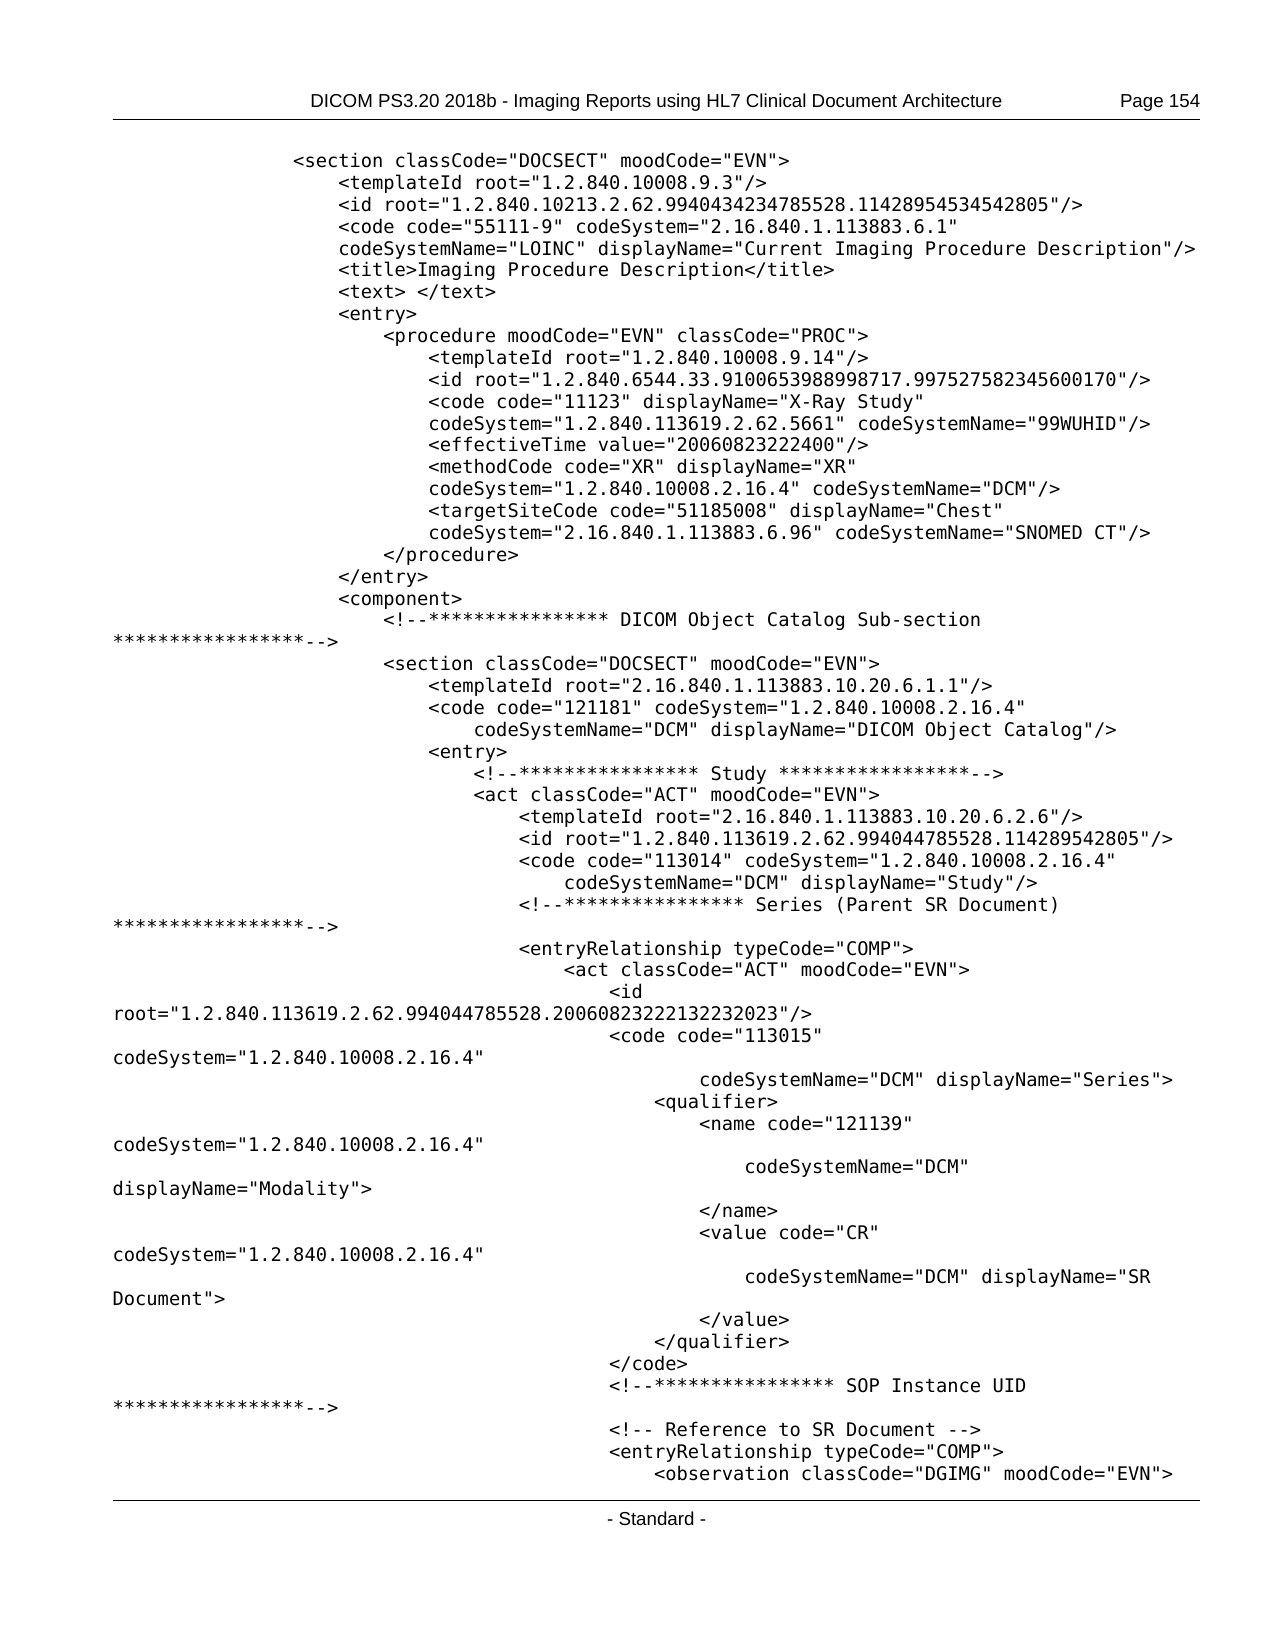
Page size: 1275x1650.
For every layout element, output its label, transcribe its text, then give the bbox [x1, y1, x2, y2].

text <section classCode="DOCSECT" moodCode="EVN"> <templateId root="1.2.840.10008.9.3"/> <id root="1.2.840.10213.2.62.9940434234785528.11428954534542805"/> <code code="55111-9" codeSystem="2.16.840.1.113883.6.1" codeSystemName="LOINC" displayName="Current Imaging Procedure Description"/> <title>Imaging Procedure Description</title> <text> </text> <entry> <procedure moodCode="EVN" classCode="PROC"> <templateId root="1.2.840.10008.9.14"/> <id root="1.2.840.6544.33.9100653988998717.997527582345600170"/> <code code="11123" displayName="X-Ray Study" codeSystem="1.2.840.113619.2.62.5661" codeSystemName="99WUHID"/> <effectiveTime value="20060823222400"/> <methodCode code="XR" displayName="XR" codeSystem="1.2.840.10008.2.16.4" codeSystemName="DCM"/> <targetSiteCode code="51185008" displayName="Chest" codeSystem="2.16.840.1.113883.6.96" codeSystemName="SNOMED CT"/> </procedure> </entry> <component> <!--**************** DICOM Object Catalog Sub-section *****************--> <section classCode="DOCSECT" moodCode="EVN"> <templateId root="2.16.840.1.113883.10.20.6.1.1"/> <code code="121181" codeSystem="1.2.840.10008.2.16.4" codeSystemName="DCM" displayName="DICOM Object Catalog"/> <entry> <!--**************** Study *****************--> <act classCode="ACT" moodCode="EVN"> <templateId root="2.16.840.1.113883.10.20.6.2.6"/> <id root="1.2.840.113619.2.62.994044785528.114289542805"/> <code code="113014" codeSystem="1.2.840.10008.2.16.4" codeSystemName="DCM" displayName="Study"/> <!--**************** Series (Parent SR Document) *****************--> <entryRelationship typeCode="COMP"> <act classCode="ACT" moodCode="EVN"> <id root="1.2.840.113619.2.62.994044785528.20060823222132232023"/> <code code="113015" codeSystem="1.2.840.10008.2.16.4" codeSystemName="DCM" displayName="Series"> <qualifier> <name code="121139" codeSystem="1.2.840.10008.2.16.4" codeSystemName="DCM" displayName="Modality"> </name> <value code="CR" codeSystem="1.2.840.10008.2.16.4" codeSystemName="DCM" displayName="SR Document"> </value> </qualifier> </code> <!--**************** SOP Instance UID *****************--> <!-- Reference to SR Document --> <entryRelationship typeCode="COMP"> <observation classCode="DGIMG" moodCode="EVN"> [112, 150, 1200, 1484]
